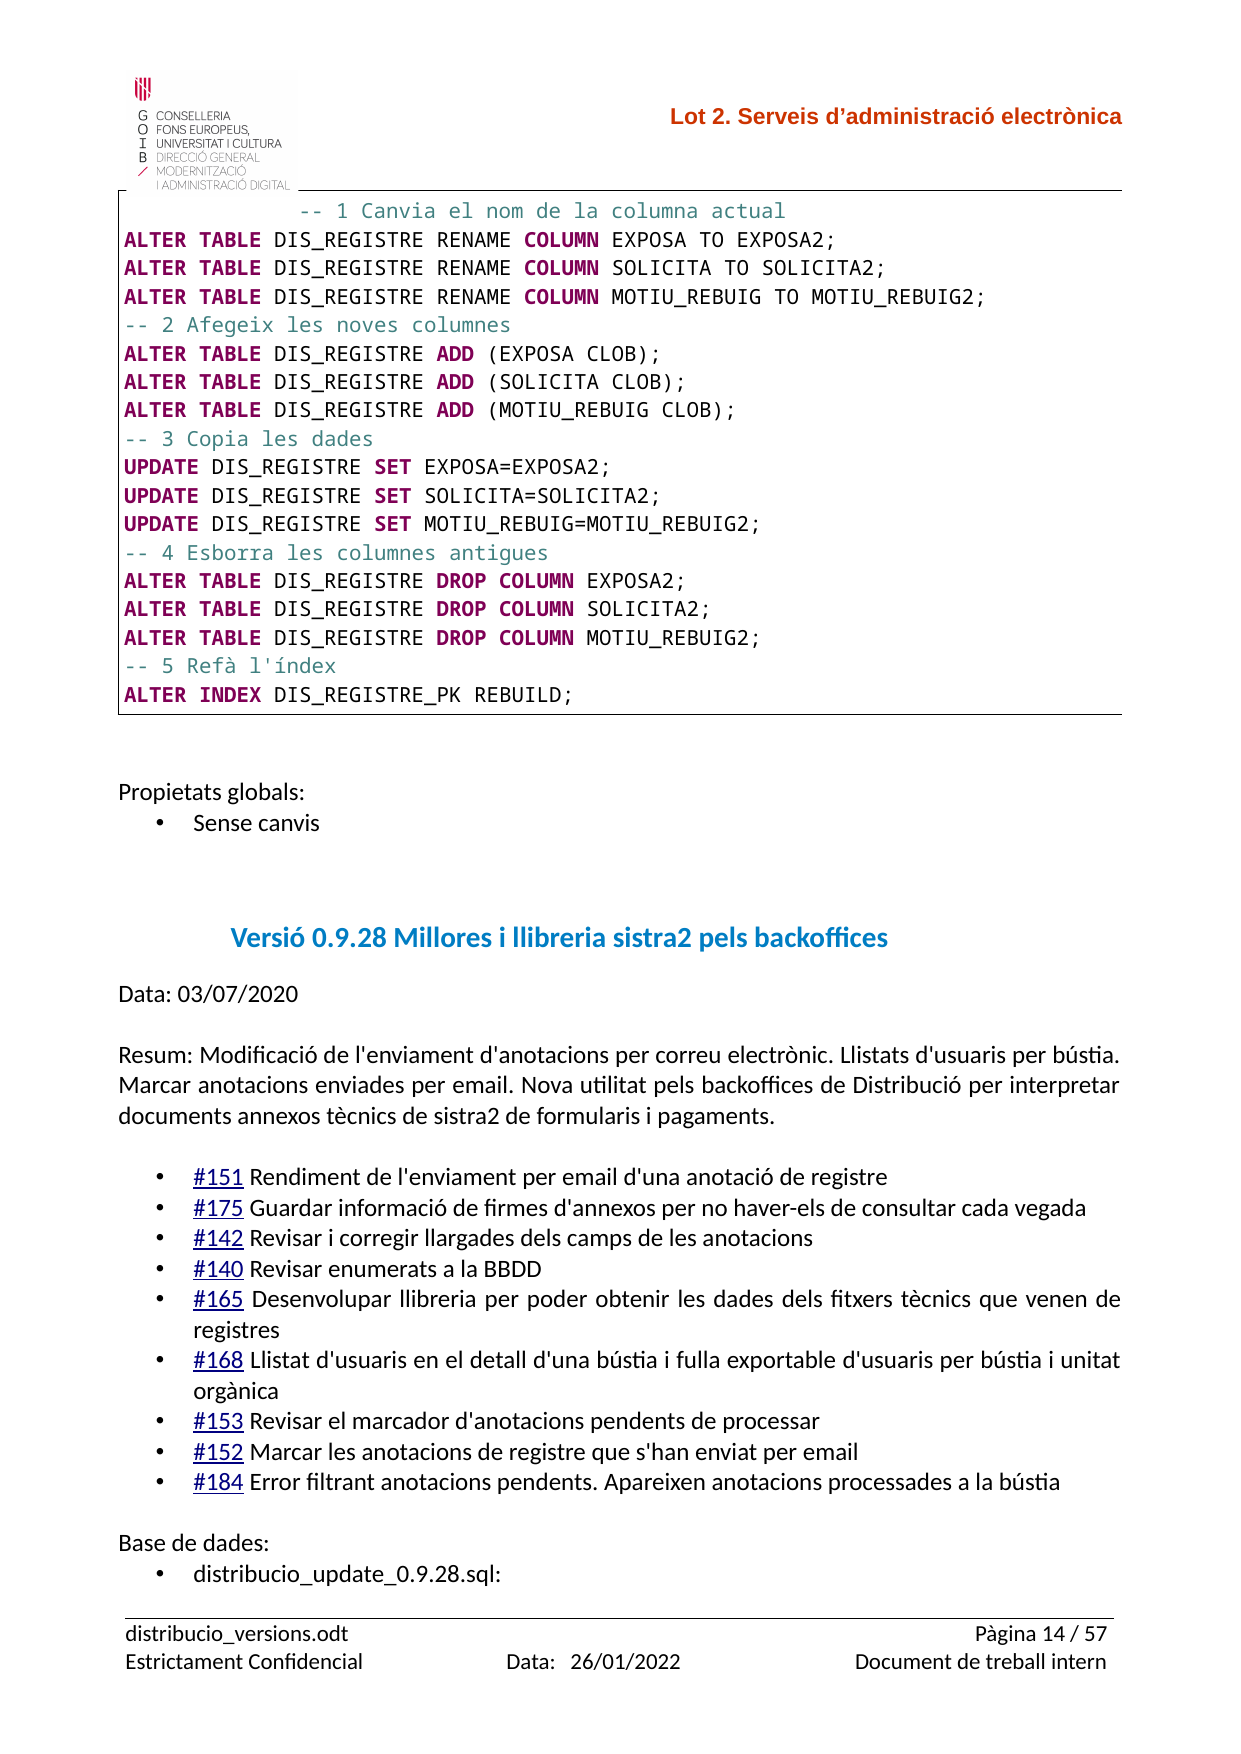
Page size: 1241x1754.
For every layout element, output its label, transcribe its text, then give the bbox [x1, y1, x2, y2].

list #142 Revisar i corregir llargades dels camps de les anotacions [156, 1222, 1122, 1253]
list #184 Error filtrant anotacions pendents. Apareixen anotacions processades a la bústia [156, 1466, 1122, 1497]
text Resum: Modificació de l'enviament d'anotacions per correu electrònic. Llistats d'usuaris per bústia. Marcar anotacions enviades per email. Nova utilitat pels backoffices de Distribució per interpretar documents annexos tècnics de sistra2 de formularis i pagaments. [118, 1039, 1122, 1131]
list #168 Llistat d'usuaris en el detall d'una bústia i fulla exportable d'usuaris per bústia i unitat orgànica [156, 1344, 1122, 1405]
list #165 Desenvolupar llibreria per poder obtenir les dades dels fitxers tècnics que venen de registres [156, 1283, 1122, 1344]
list Sense canvis [156, 807, 1122, 837]
list #140 Revisar enumerats a la BBDD [156, 1253, 1122, 1283]
list distribucio_update_0.9.28.sql: [156, 1558, 1122, 1588]
subtitle Versió 0.9.28 Millores i llibreria sistra2 pels backoffices [153, 919, 1122, 954]
list #152 Marcar les anotacions de registre que s'han enviat per email [156, 1436, 1122, 1466]
picture [126, 70, 299, 197]
list #151 Rendiment de l'enviament per email d'una anotació de registre [156, 1161, 1122, 1192]
list #153 Revisar el marcador d'anotacions pendents de processar [156, 1405, 1122, 1436]
list #175 Guardar informació de firmes d'annexos per no haver-els de consultar cada vegada [156, 1192, 1122, 1222]
text Base de dades: [118, 1527, 1122, 1558]
text Propietats globals: [118, 776, 1122, 807]
table_header -- 1 Canvia el nom de la columna actual ALTER TABLE DIS_REGISTRE RENAME COLUMN EXPOSA TO EXPOSA2; ALTER TABLE DIS_REGISTRE RENAME COLUMN SOLICITA TO SOLICITA2; ALTER TABLE DIS_REGISTRE RENAME COLUMN MOTIU_REBUIG TO MOTIU_REBUIG2; -- 2 Afegeix les noves columnes ALTER TABLE DIS_REGISTRE ADD (EXPOSA CLOB); ALTER TABLE DIS_REGISTRE ADD (SOLICITA CLOB); ALTER TABLE DIS_REGISTRE ADD (MOTIU_REBUIG CLOB); -- 3 Copia les dades UPDATE DIS_REGISTRE SET EXPOSA=EXPOSA2; UPDATE DIS_REGISTRE SET SOLICITA=SOLICITA2; UPDATE DIS_REGISTRE SET MOTIU_REBUIG=MOTIU_REBUIG2; -- 4 Esborra les columnes antigues ALTER TABLE DIS_REGISTRE DROP COLUMN EXPOSA2; ALTER TABLE DIS_REGISTRE DROP COLUMN SOLICITA2; ALTER TABLE DIS_REGISTRE DROP COLUMN MOTIU_REBUIG2; -- 5 Refà l'índex ALTER INDEX DIS_REGISTRE_PK REBUILD; [119, 191, 1122, 714]
text Data: 03/07/2020 [118, 978, 1122, 1009]
